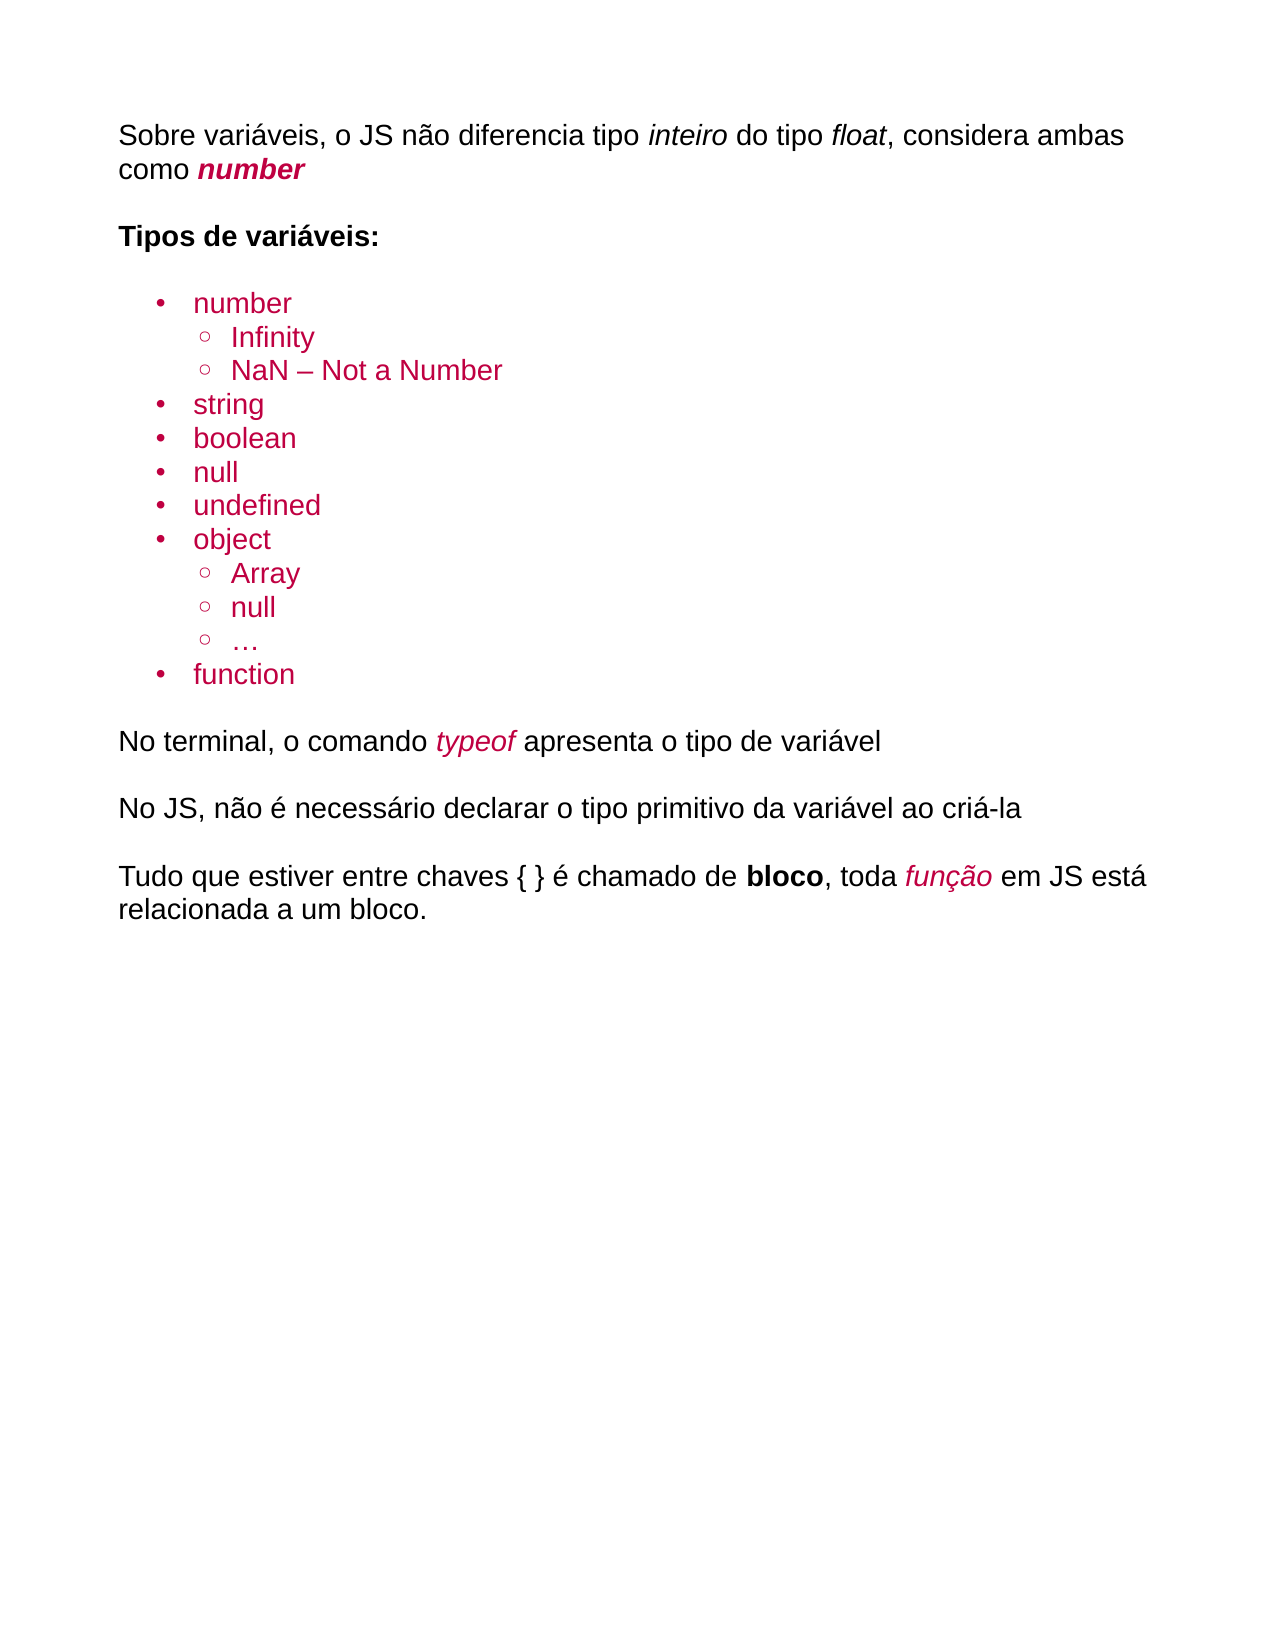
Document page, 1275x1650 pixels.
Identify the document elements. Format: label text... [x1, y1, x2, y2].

list null [156, 454, 1157, 488]
list number [156, 286, 1157, 319]
list … [193, 623, 1157, 657]
list function [156, 657, 1157, 691]
list NaN – Not a Number [193, 353, 1157, 387]
text Tudo que estiver entre chaves { } é chamado de bloco, toda função em JS está relacionada a um bloco. [118, 858, 1157, 926]
list object [156, 522, 1157, 556]
text Tipos de variáveis: [118, 219, 1181, 252]
text No terminal, o comando typeof apresenta o tipo de variável [118, 724, 1157, 758]
list Infinity [193, 319, 1157, 353]
list undefined [156, 488, 1157, 522]
list boolean [156, 421, 1157, 454]
list Array [193, 556, 1157, 589]
list null [193, 589, 1157, 623]
text Sobre variáveis, o JS não diferencia tipo inteiro do tipo float, considera ambas como number [118, 118, 1181, 185]
text No JS, não é necessário declarar o tipo primitivo da variável ao criá-la [118, 791, 1157, 825]
list string [156, 387, 1157, 421]
